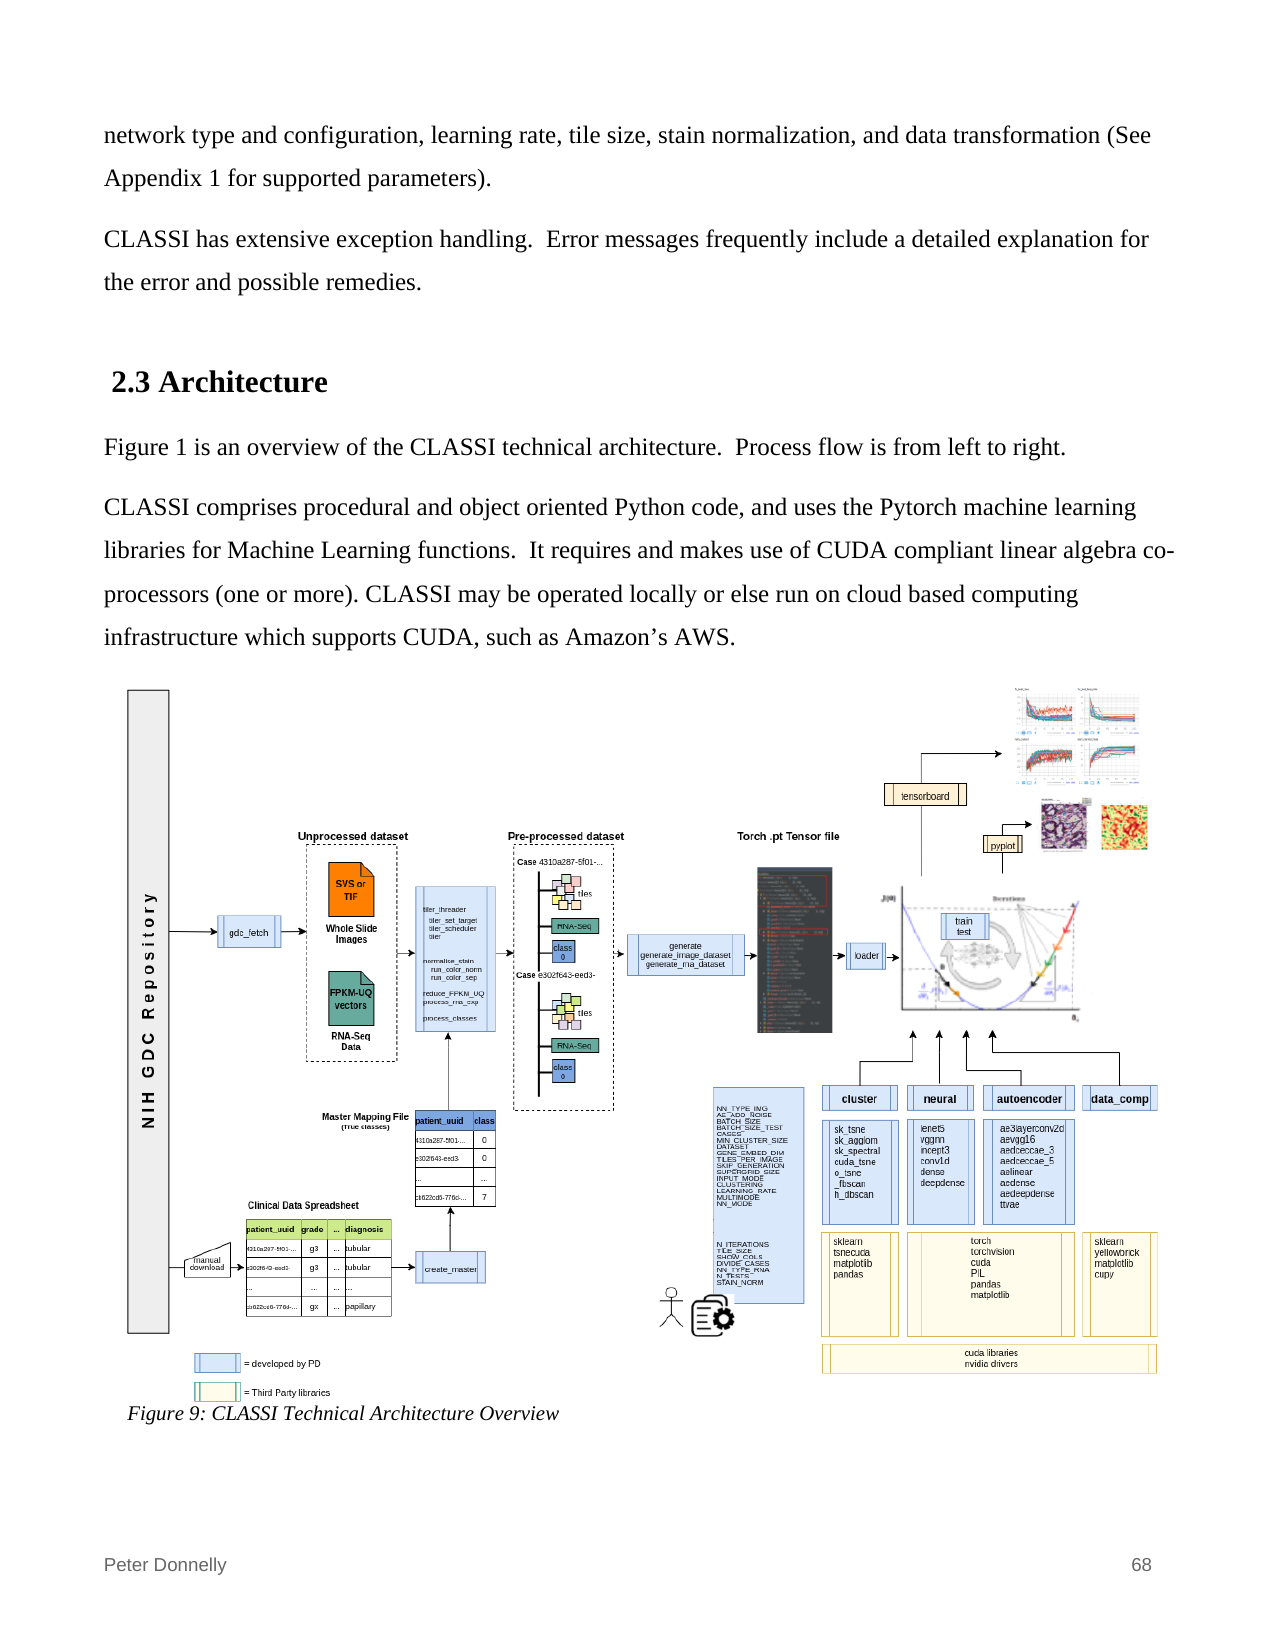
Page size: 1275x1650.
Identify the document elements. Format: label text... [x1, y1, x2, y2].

text Figure 1 is an overview of the CLASSI technical architecture. Process flow is from left to right. [103, 432, 1181, 460]
text CLASSI has extensive exception handling. Error messages frequently include a detailed explanation for the error and possible remedies. [103, 224, 1181, 296]
text CLASSI comprises procedural and object oriented Python code, and uses the Pytorch machine learning libraries for Machine Learning functions. It requires and makes use of CUDA compliant linear algebra co-processors (one or more). CLASSI may be operated locally or else run on cloud based computing infrastructure which supports CUDA, such as Amazon’s AWS. [103, 492, 1181, 651]
subtitle Architecture [103, 363, 1181, 399]
text Figure 9: CLASSI Technical Architecture Overview [127, 1402, 1158, 1425]
text network type and configuration, learning rate, tile size, stain normalization, and data transformation (See Appendix 1 for supported parameters). [103, 120, 1181, 192]
picture [127, 686, 1158, 1402]
